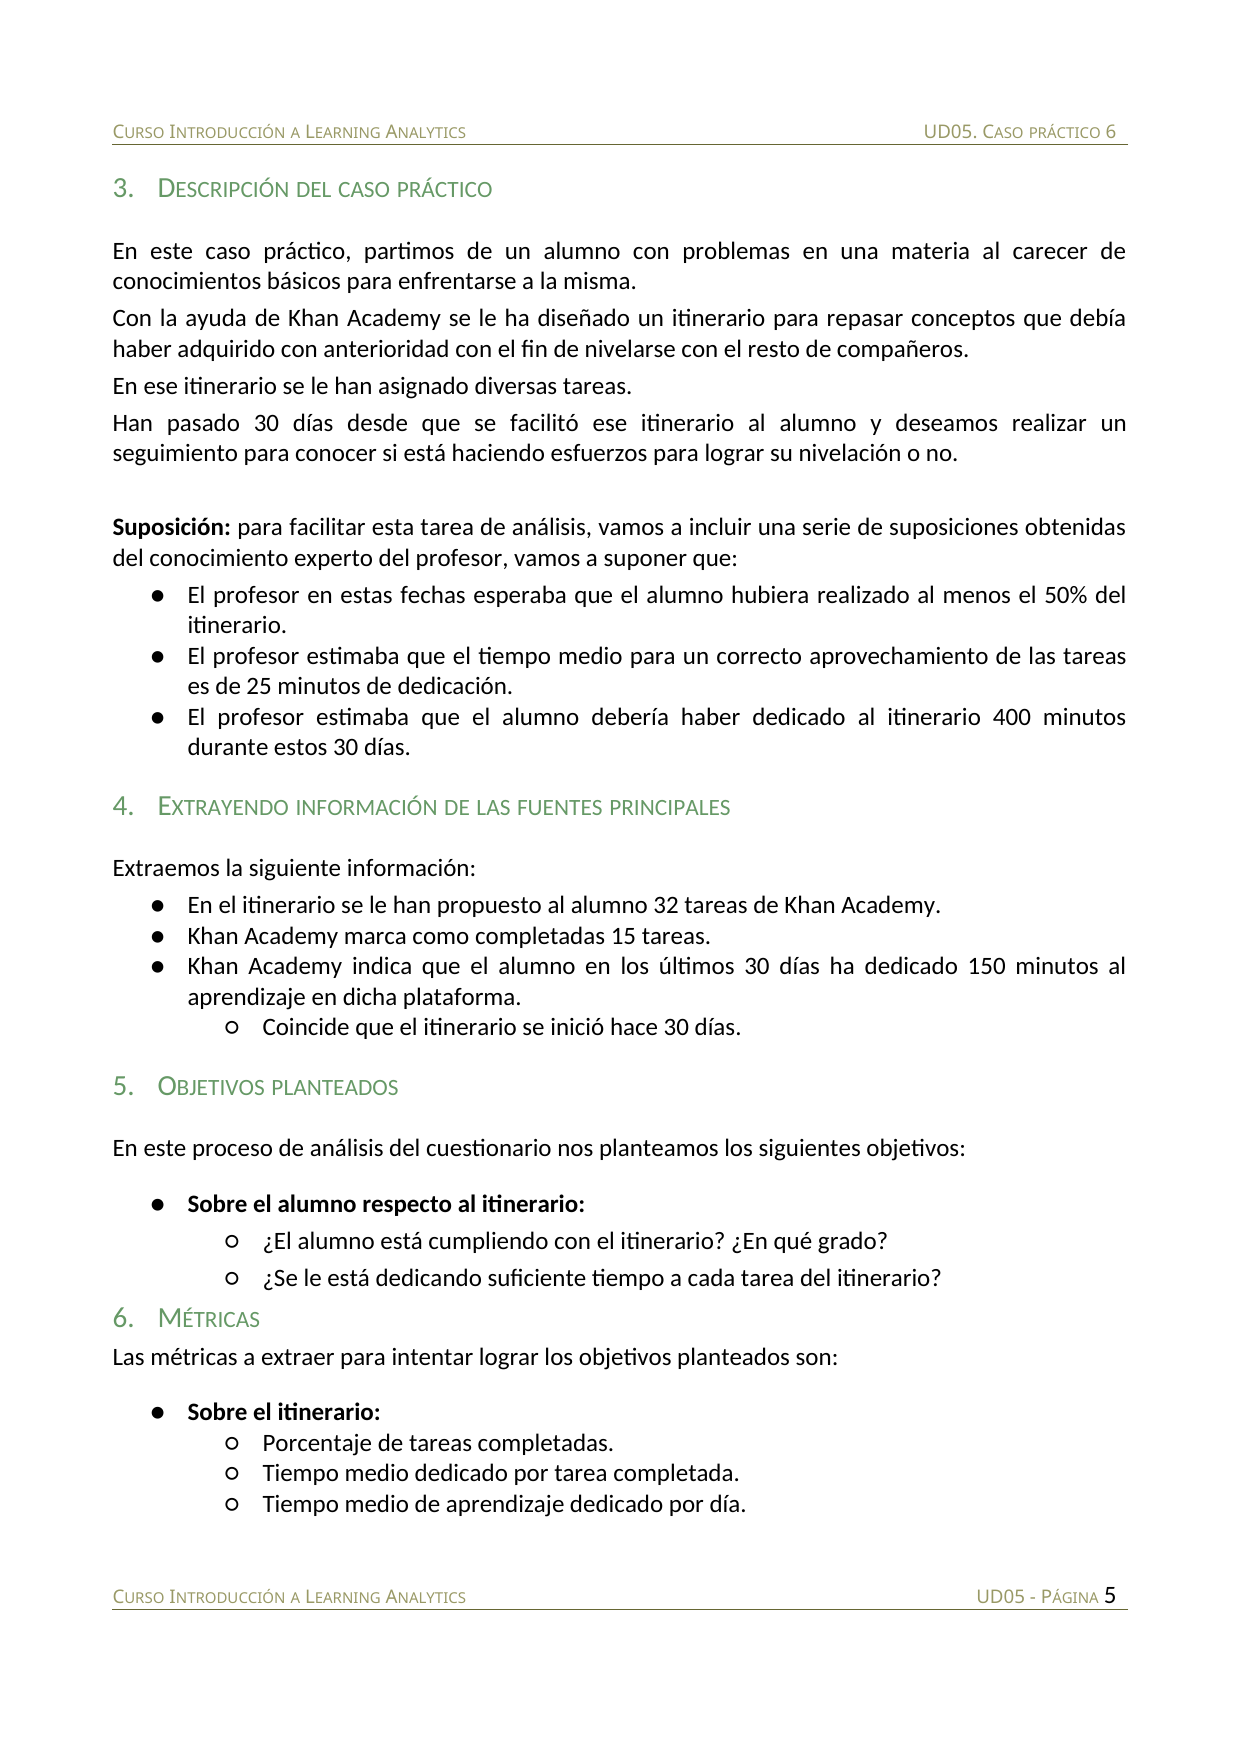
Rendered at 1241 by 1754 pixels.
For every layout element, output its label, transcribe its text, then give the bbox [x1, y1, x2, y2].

list Coincide que el itinerario se inició hace 30 días. [225, 1011, 1128, 1042]
subtitle Descripción del caso práctico [112, 169, 1128, 205]
text Extraemos la siguiente información: [112, 852, 1128, 883]
list Sobre el itinerario: [150, 1397, 1128, 1427]
list Porcentaje de tareas completadas. [225, 1427, 1128, 1458]
subtitle Objetivos planteados [112, 1067, 1128, 1102]
subtitle Extrayendo información de las fuentes principales [112, 787, 1128, 822]
list El profesor estimaba que el alumno debería haber dedicado al itinerario 400 minutos durante estos 30 días. [150, 701, 1128, 762]
list El profesor estimaba que el tiempo medio para un correcto aprovechamiento de las tareas es de 25 minutos de dedicación. [150, 640, 1128, 701]
text En este proceso de análisis del cuestionario nos planteamos los siguientes objetivos: [112, 1132, 1128, 1163]
subtitle Métricas [112, 1299, 1128, 1334]
text En ese itinerario se le han asignado diversas tareas. [112, 370, 1128, 400]
list Tiempo medio dedicado por tarea completada. [225, 1458, 1128, 1488]
list ¿El alumno está cumpliendo con el itinerario? ¿En qué grado? [225, 1225, 1128, 1256]
text Suposición: para facilitar esta tarea de análisis, vamos a incluir una serie de suposiciones obtenidas del conocimiento experto del profesor, vamos a suponer que: [112, 511, 1128, 572]
text En este caso práctico, partimos de un alumno con problemas en una materia al carecer de conocimientos básicos para enfrentarse a la misma. [112, 235, 1128, 296]
text Con la ayuda de Khan Academy se le ha diseñado un itinerario para repasar conceptos que debía haber adquirido con anterioridad con el fin de nivelarse con el resto de compañeros. [112, 302, 1128, 363]
list ¿Se le está dedicando suficiente tiempo a cada tarea del itinerario? [225, 1262, 1128, 1292]
text Las métricas a extraer para intentar lograr los objetivos planteados son: [112, 1341, 1128, 1372]
text Han pasado 30 días desde que se facilitó ese itinerario al alumno y deseamos realizar un seguimiento para conocer si está haciendo esfuerzos para lograr su nivelación o no. [112, 407, 1128, 468]
list Sobre el alumno respecto al itinerario: [150, 1188, 1128, 1218]
list Tiempo medio de aprendizaje dedicado por día. [225, 1488, 1128, 1519]
list Khan Academy marca como completadas 15 tareas. [150, 920, 1128, 950]
list El profesor en estas fechas esperaba que el alumno hubiera realizado al menos el 50% del itinerario. [150, 579, 1128, 640]
list Khan Academy indica que el alumno en los últimos 30 días ha dedicado 150 minutos al aprendizaje en dicha plataforma. [150, 950, 1128, 1011]
list En el itinerario se le han propuesto al alumno 32 tareas de Khan Academy. [150, 889, 1128, 920]
